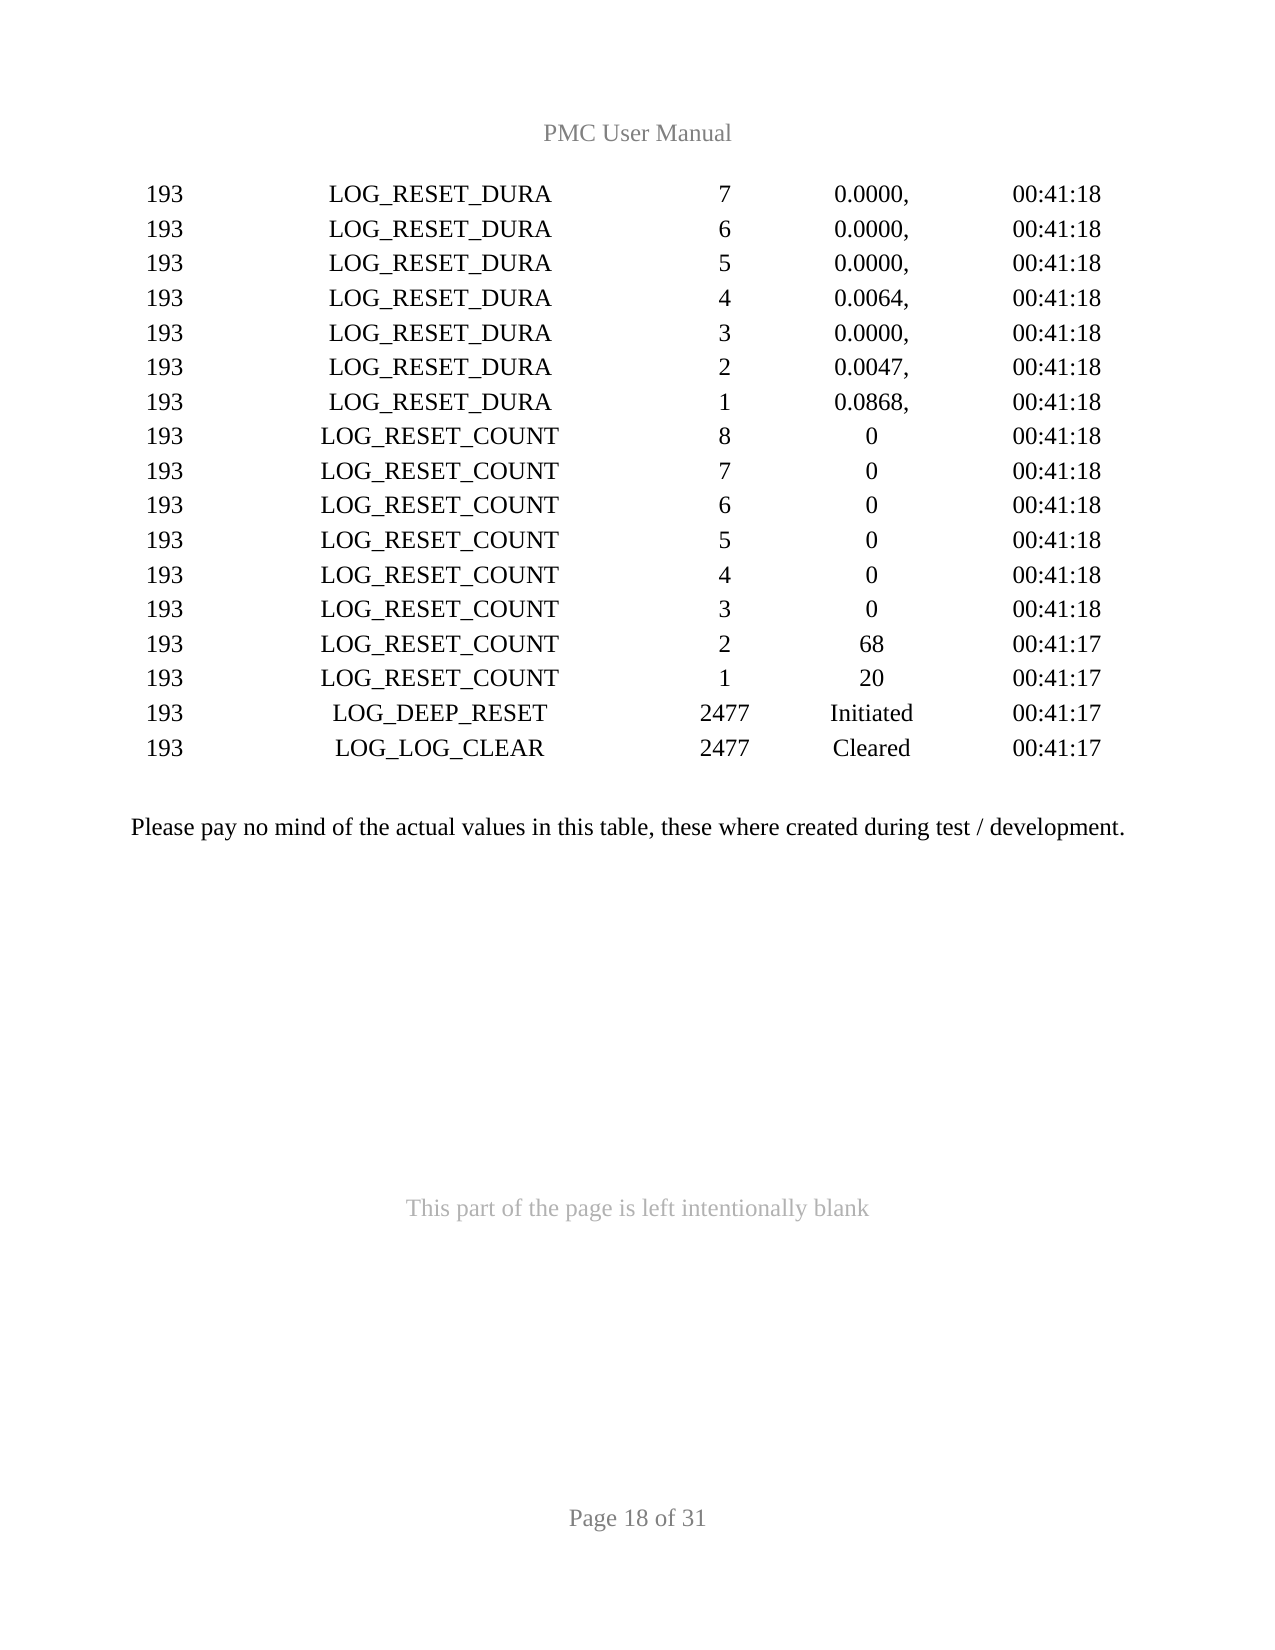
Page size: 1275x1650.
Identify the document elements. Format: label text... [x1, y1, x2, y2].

text This part of the page is left intentionally blank [118, 1193, 1157, 1221]
table_cell 0.0000, [787, 211, 963, 246]
table_cell 5 [669, 522, 787, 557]
table_cell 193 [118, 349, 217, 384]
table_cell LOG_RESET_COUNT [217, 522, 669, 557]
table_cell LOG_RESET_DURA [217, 246, 669, 280]
table_cell 2477 [669, 730, 787, 764]
table_cell 00:41:18 [963, 557, 1157, 591]
table_cell 20 [787, 661, 963, 695]
table_cell 0 [787, 557, 963, 591]
table_cell 4 [669, 557, 787, 591]
table_cell 193 [118, 176, 217, 211]
table_cell 00:41:17 [963, 695, 1157, 730]
table_cell LOG_RESET_DURA [217, 176, 669, 211]
table_cell 00:41:18 [963, 591, 1157, 626]
table_cell Initiated [787, 695, 963, 730]
table_cell 0.0047, [787, 349, 963, 384]
table_cell LOG_RESET_DURA [217, 280, 669, 315]
table_cell 00:41:18 [963, 384, 1157, 418]
table_cell 193 [118, 246, 217, 280]
table_cell LOG_RESET_COUNT [217, 557, 669, 591]
table_cell 0.0000, [787, 246, 963, 280]
table_cell 193 [118, 557, 217, 591]
table_cell 00:41:18 [963, 280, 1157, 315]
table_cell 00:41:18 [963, 315, 1157, 349]
table_cell LOG_RESET_DURA [217, 349, 669, 384]
table_cell 2 [669, 626, 787, 661]
table_cell 00:41:17 [963, 730, 1157, 764]
table_cell Cleared [787, 730, 963, 764]
table_cell 2477 [669, 695, 787, 730]
table_cell 00:41:18 [963, 522, 1157, 557]
table_cell 0.0000, [787, 315, 963, 349]
table_cell 193 [118, 488, 217, 522]
table_cell LOG_RESET_COUNT [217, 626, 669, 661]
table_cell 1 [669, 384, 787, 418]
table_cell LOG_RESET_COUNT [217, 488, 669, 522]
table_cell 8 [669, 419, 787, 453]
table_cell 193 [118, 695, 217, 730]
table_cell LOG_RESET_COUNT [217, 661, 669, 695]
table_cell LOG_RESET_COUNT [217, 453, 669, 488]
table_cell 00:41:18 [963, 453, 1157, 488]
table_cell 0.0000, [787, 176, 963, 211]
table_cell 193 [118, 211, 217, 246]
table_cell 00:41:18 [963, 488, 1157, 522]
table_cell 0 [787, 591, 963, 626]
table_cell 193 [118, 419, 217, 453]
table_cell 00:41:18 [963, 176, 1157, 211]
table_cell 193 [118, 591, 217, 626]
table_cell 193 [118, 453, 217, 488]
table_cell 193 [118, 626, 217, 661]
table_cell 0.0868, [787, 384, 963, 418]
text Please pay no mind of the actual values in this table, these where created during test / development. [118, 812, 1157, 841]
table_cell 3 [669, 591, 787, 626]
table_cell 00:41:18 [963, 349, 1157, 384]
table_cell 1 [669, 661, 787, 695]
table_cell LOG_DEEP_RESET [217, 695, 669, 730]
table_cell 3 [669, 315, 787, 349]
table_cell 193 [118, 661, 217, 695]
table_cell 00:41:17 [963, 626, 1157, 661]
table_cell 00:41:18 [963, 419, 1157, 453]
table_cell LOG_RESET_COUNT [217, 591, 669, 626]
table_cell 0 [787, 522, 963, 557]
table_cell 193 [118, 522, 217, 557]
table_cell 00:41:18 [963, 211, 1157, 246]
table_cell 6 [669, 211, 787, 246]
table_cell 00:41:17 [963, 661, 1157, 695]
table_cell 6 [669, 488, 787, 522]
table_cell 4 [669, 280, 787, 315]
table_cell 68 [787, 626, 963, 661]
table_cell 00:41:18 [963, 246, 1157, 280]
table_cell 0.0064, [787, 280, 963, 315]
table_cell 7 [669, 453, 787, 488]
table_cell 193 [118, 730, 217, 764]
table_cell LOG_LOG_CLEAR [217, 730, 669, 764]
table_cell 0 [787, 419, 963, 453]
table_cell LOG_RESET_DURA [217, 384, 669, 418]
table_cell 193 [118, 315, 217, 349]
table_cell LOG_RESET_DURA [217, 315, 669, 349]
table_cell 5 [669, 246, 787, 280]
table_cell 2 [669, 349, 787, 384]
table_cell 193 [118, 384, 217, 418]
table_cell 7 [669, 176, 787, 211]
table_cell 0 [787, 453, 963, 488]
table_cell LOG_RESET_DURA [217, 211, 669, 246]
table_cell 0 [787, 488, 963, 522]
table_cell 193 [118, 280, 217, 315]
table_cell LOG_RESET_COUNT [217, 419, 669, 453]
